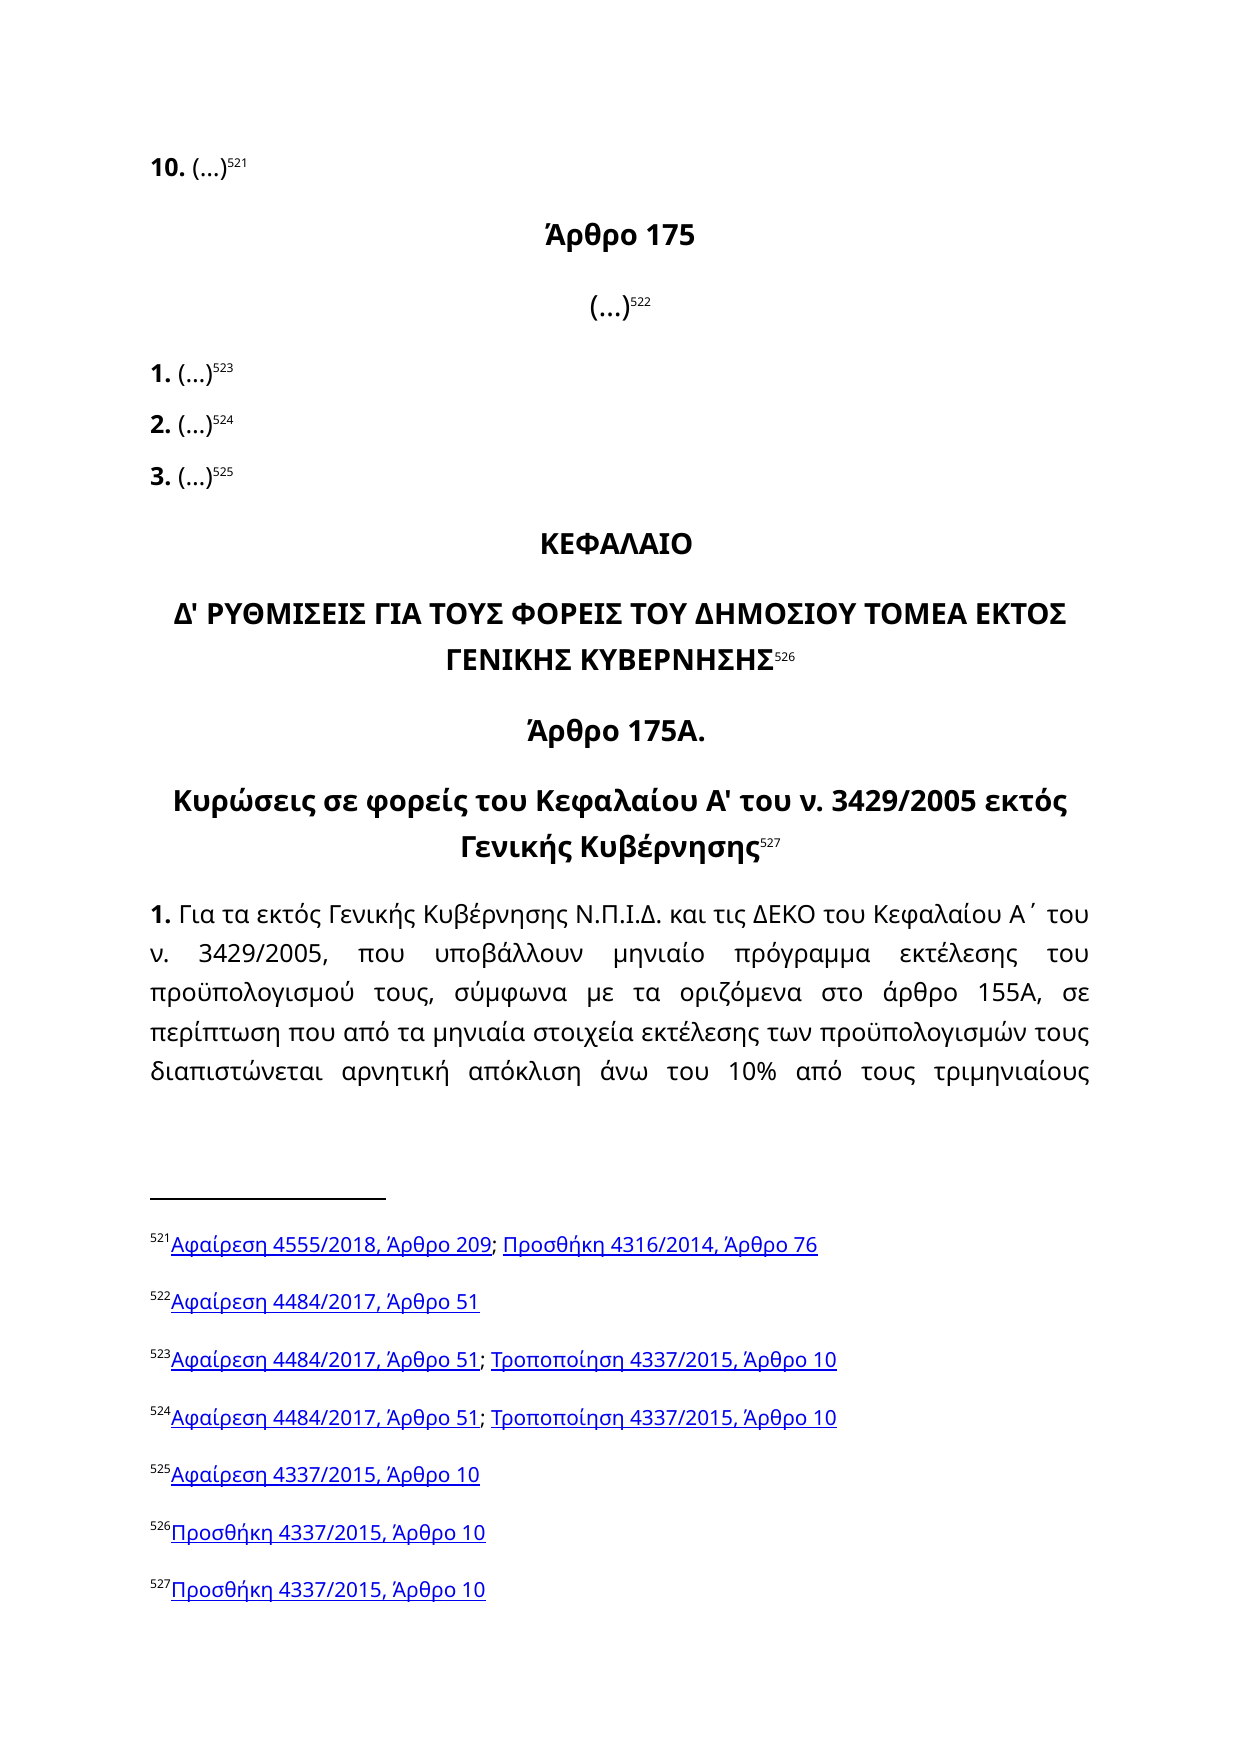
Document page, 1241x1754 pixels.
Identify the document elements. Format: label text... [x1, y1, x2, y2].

text Προσθήκη 4337/2015, Άρθρο 10 [150, 1576, 1090, 1604]
subtitle (…) [150, 285, 1090, 324]
text 2. (…) [150, 407, 1090, 441]
subtitle Δ' ΡΥΘΜΙΣΕΙΣ ΓΙΑ ΤΟΥΣ ΦΟΡΕΙΣ ΤΟΥ ΔΗΜΟΣΙΟΥ ΤΟΜΕΑ ΕΚΤΟΣ ΓΕΝΙΚΗΣ ΚΥΒΕΡΝΗΣΗΣ [150, 593, 1090, 679]
text 1. Για τα εκτός Γενικής Κυβέρνησης Ν.Π.Ι.Δ. και τις ΔΕΚΟ του Κεφαλαίου Α΄ του ν. 3429/2005, που υποβάλλουν µηνιαίο πρόγραµµα εκτέλεσης του προϋπολογισµού τους, σύµφωνα µε τα οριζόµενα στο άρθρο 155Α, σε περίπτωση που από τα µηνιαία στοιχεία εκτέλεσης των προϋπολογισµών τους διαπιστώνεται αρνητική απόκλιση άνω του 10% από τους τριµηνιαίους [150, 897, 1090, 1087]
text Αφαίρεση 4337/2015, Άρθρο 10 [150, 1460, 1090, 1489]
text Αφαίρεση 4484/2017, Άρθρο 51 [150, 1287, 1090, 1316]
text 3. (…) [150, 459, 1090, 493]
subtitle Άρθρο 175Α. [150, 710, 1090, 749]
text Αφαίρεση 4555/2018, Άρθρο 209; Προσθήκη 4316/2014, Άρθρο 76 [150, 1230, 1090, 1258]
text 10. (…) [150, 150, 1090, 184]
text 1. (…) [150, 355, 1090, 389]
text Αφαίρεση 4484/2017, Άρθρο 51; Τροποποίηση 4337/2015, Άρθρο 10 [150, 1345, 1090, 1373]
subtitle Κυρώσεις σε φορείς του Κεφαλαίου Α' του ν. 3429/2005 εκτός Γενικής Κυβέρνησης [150, 780, 1090, 866]
text Αφαίρεση 4484/2017, Άρθρο 51; Τροποποίηση 4337/2015, Άρθρο 10 [150, 1403, 1090, 1431]
subtitle ΚΕΦΑΛΑΙΟ [150, 523, 1090, 563]
text Προσθήκη 4337/2015, Άρθρο 10 [150, 1518, 1090, 1546]
subtitle Άρθρο 175 [150, 214, 1090, 254]
